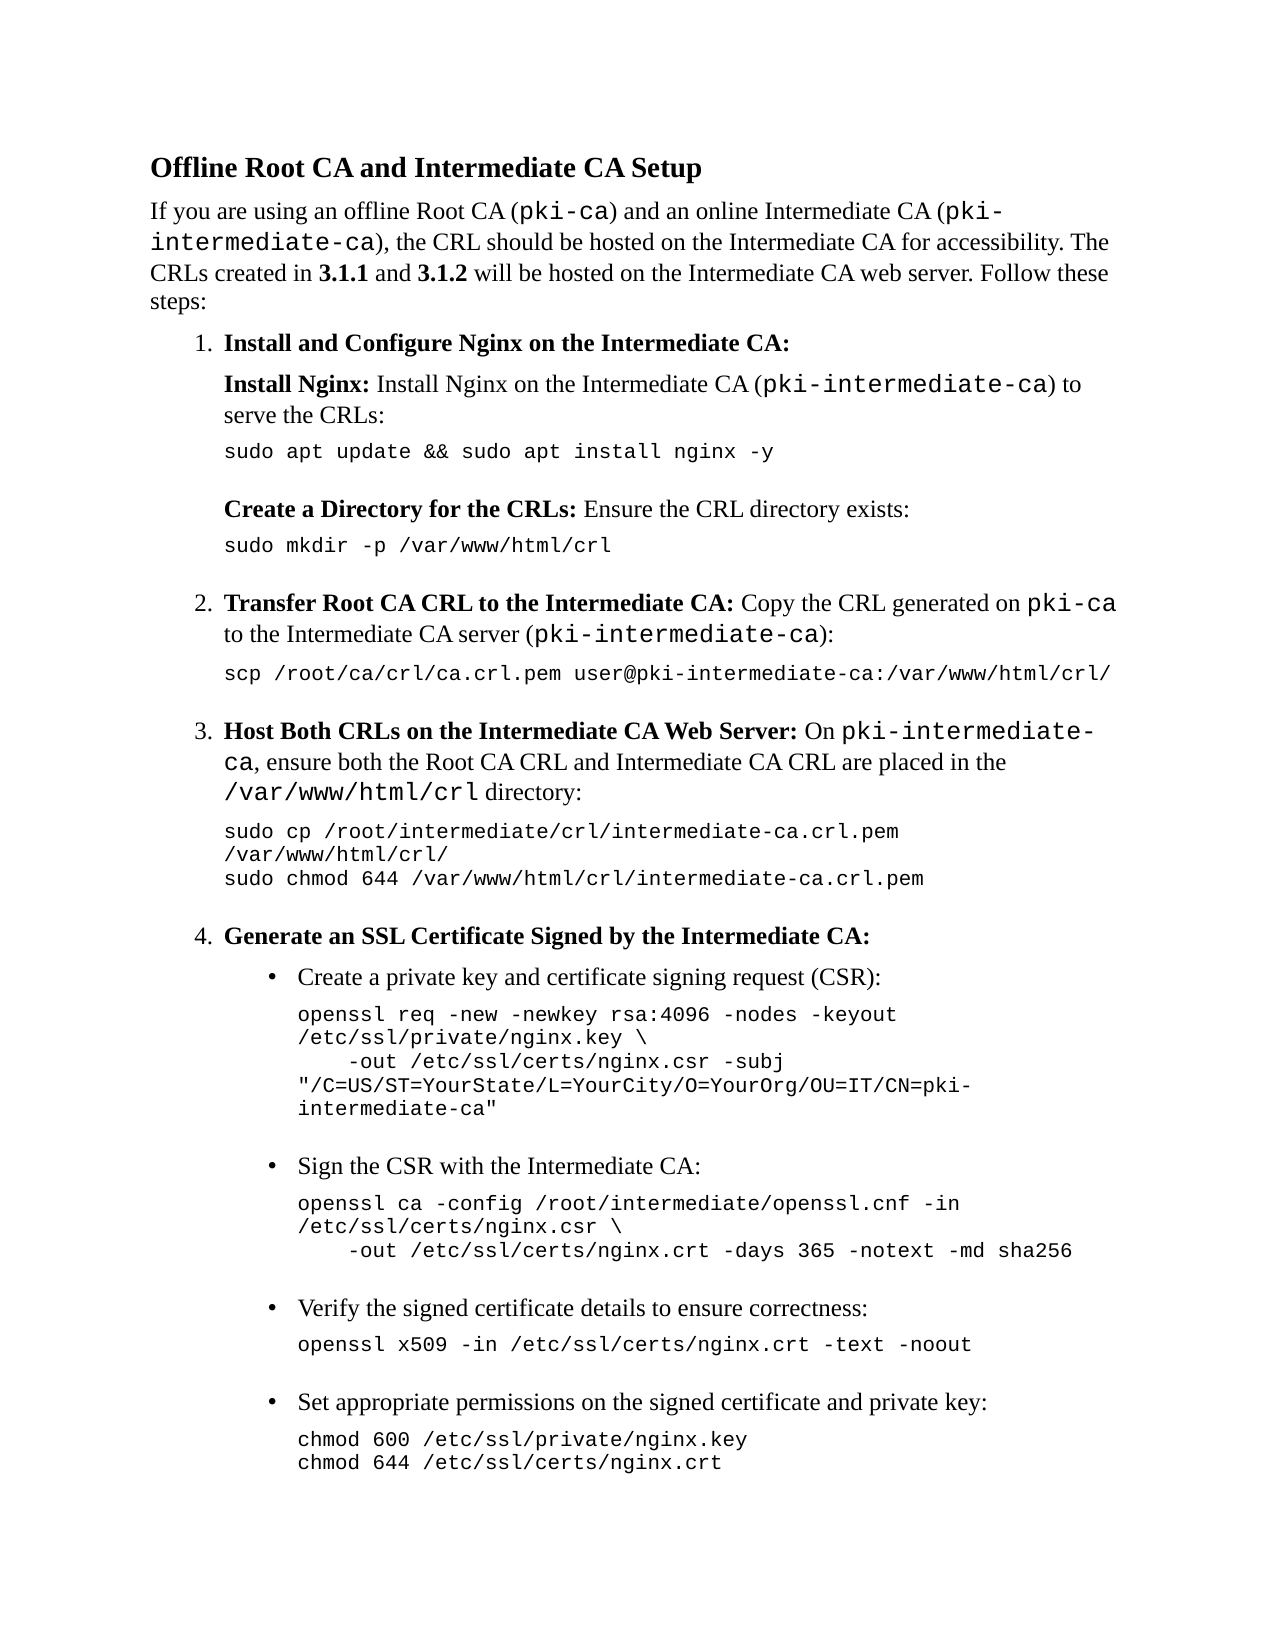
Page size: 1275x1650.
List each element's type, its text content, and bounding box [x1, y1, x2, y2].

list Create a private key and certificate signing request (CSR): [268, 962, 1125, 991]
list Install Nginx: Install Nginx on the Intermediate CA (pki-intermediate-ca) to serve the CRLs: [194, 369, 1125, 428]
list -out /etc/ssl/certs/nginx.csr -subj "/C=US/ST=YourState/L=YourCity/O=YourOrg/OU=IT/CN=pki-intermediate-ca" [268, 1051, 1125, 1122]
list Create a Directory for the CRLs: Ensure the CRL directory exists: [194, 494, 1125, 523]
list Host Both CRLs on the Intermediate CA Web Server: On pki-intermediate-ca, ensure both the Root CA CRL and Intermediate CA CRL are placed in the /var/www/html/crl directory: [194, 716, 1125, 808]
list openssl req -new -newkey rsa:4096 -nodes -keyout /etc/ssl/private/nginx.key \ [268, 1004, 1125, 1051]
list -out /etc/ssl/certs/nginx.crt -days 365 -notext -md sha256 [268, 1240, 1125, 1264]
list sudo apt update && sudo apt install nginx -y [194, 441, 1125, 465]
list Set appropriate permissions on the signed certificate and private key: [268, 1387, 1125, 1416]
list scp /root/ca/crl/ca.crl.pem user@pki-intermediate-ca:/var/www/html/crl/ [194, 663, 1125, 686]
list sudo cp /root/intermediate/crl/intermediate-ca.crl.pem /var/www/html/crl/ [194, 821, 1125, 868]
list Transfer Root CA CRL to the Intermediate CA: Copy the CRL generated on pki-ca to the Intermediate CA server (pki-intermediate-ca): [194, 588, 1125, 650]
list sudo mkdir -p /var/www/html/crl [194, 535, 1125, 559]
list chmod 644 /etc/ssl/certs/nginx.crt [268, 1452, 1125, 1476]
list Verify the signed certificate details to ensure correctness: [268, 1293, 1125, 1322]
list Install and Configure Nginx on the Intermediate CA: [194, 328, 1125, 356]
list Generate an SSL Certificate Signed by the Intermediate CA: [194, 921, 1125, 950]
subtitle Offline Root CA and Intermediate CA Setup [150, 150, 1125, 183]
list chmod 600 /etc/ssl/private/nginx.key [268, 1429, 1125, 1452]
list Sign the CSR with the Intermediate CA: [268, 1151, 1125, 1180]
list openssl ca -config /root/intermediate/openssl.cnf -in /etc/ssl/certs/nginx.csr \ [268, 1193, 1125, 1240]
text If you are using an offline Root CA (pki-ca) and an online Intermediate CA (pki-intermediate-ca), the CRL should be hosted on the Intermediate CA for accessibility. The CRLs created in 3.1.1 and 3.1.2 will be hosted on the Intermediate CA web server. Follow these steps: [150, 196, 1125, 315]
list openssl x509 -in /etc/ssl/certs/nginx.crt -text -noout [268, 1334, 1125, 1358]
list sudo chmod 644 /var/www/html/crl/intermediate-ca.crl.pem [194, 868, 1125, 892]
